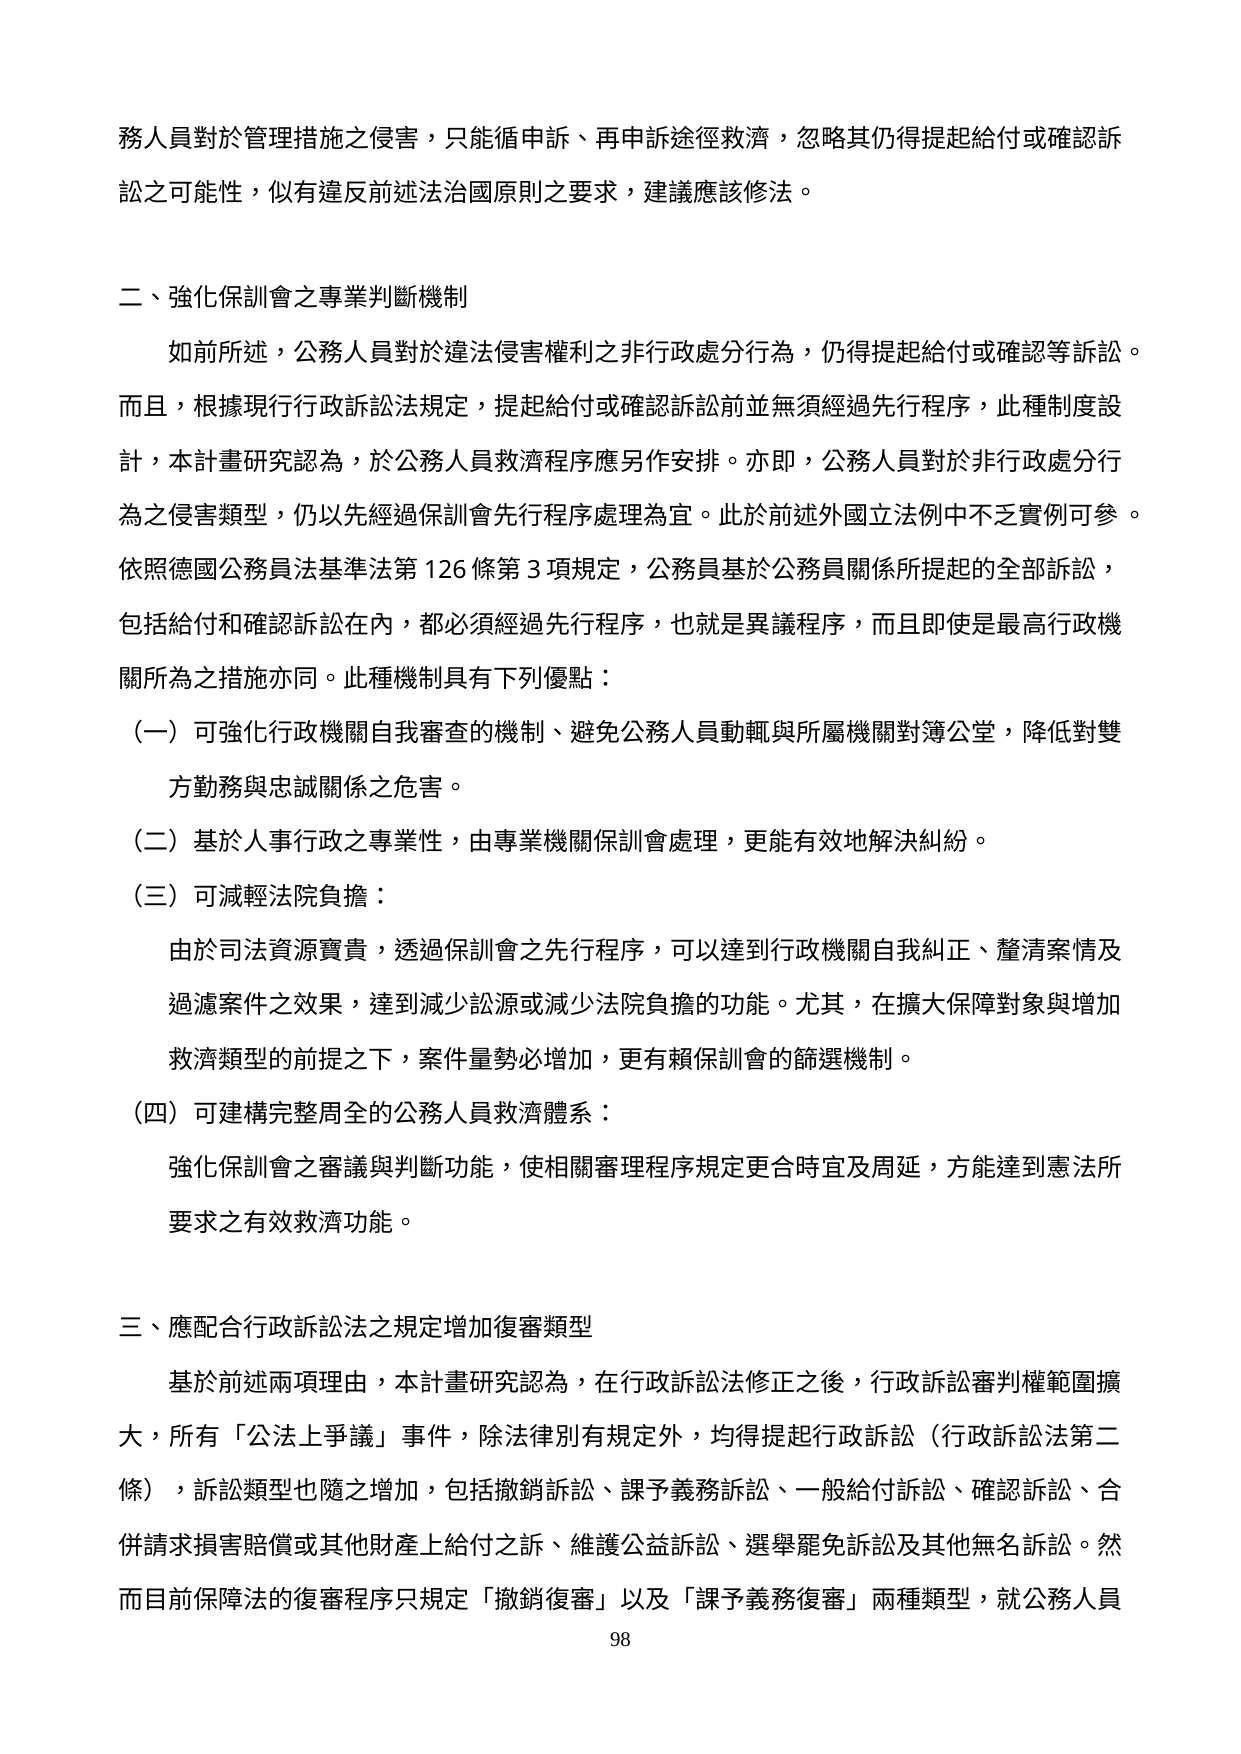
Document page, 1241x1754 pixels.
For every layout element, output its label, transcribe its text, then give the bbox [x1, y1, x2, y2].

text （三）可減輕法院負擔： [118, 876, 1122, 912]
text （二）基於人事行政之專業性，由專業機關保訓會處理，更能有效地解決糾紛。 [118, 822, 1122, 858]
text 務人員對於管理措施之侵害，只能循申訴、再申訴途徑救濟，忽略其仍得提起給付或確認訴訟之可能性，似有違反前述法治國原則之要求，建議應該修法。 [118, 118, 1122, 209]
text 三、應配合行政訴訟法之規定增加復審類型 [118, 1308, 1122, 1344]
text 強化保訓會之審議與判斷功能，使相關審理程序規定更合時宜及周延，方能達到憲法所要求之有效救濟功能。 [168, 1148, 1122, 1238]
text 二、強化保訓會之專業判斷機制 [118, 278, 1122, 314]
text 基於前述兩項理由，本計畫研究認為，在行政訴訟法修正之後，行政訴訟審判權範圍擴大，所有「公法上爭議」事件，除法律別有規定外，均得提起行政訴訟（行政訴訟法第二條），訴訟類型也隨之增加，包括撤銷訴訟、課予義務訴訟、一般給付訴訟、確認訴訟、合併請求損害賠償或其他財產上給付之訴、維護公益訴訟、選舉罷免訴訟及其他無名訴訟。然而目前保障法的復審程序只規定「撤銷復審」以及「課予義務復審」兩種類型，就公務人員 [118, 1362, 1122, 1616]
text （一）可強化行政機關自我審查的機制、避免公務人員動輒與所屬機關對簿公堂，降低對雙方勤務與忠誠關係之危害。 [118, 713, 1122, 803]
text 如前所述，公務人員對於違法侵害權利之非行政處分行為，仍得提起給付或確認等訴訟。而且，根據現行行政訴訟法規定，提起給付或確認訴訟前並無須經過先行程序，此種制度設計，本計畫研究認為，於公務人員救濟程序應另作安排。亦即，公務人員對於非行政處分行為之侵害類型，仍以先經過保訓會先行程序處理為宜。此於前述外國立法例中不乏實例可參。依照德國公務員法基準法第126條第3項規定，公務員基於公務員關係所提起的全部訴訟，包括給付和確認訴訟在內，都必須經過先行程序，也就是異議程序，而且即使是最高行政機關所為之措施亦同。此種機制具有下列優點： [118, 332, 1122, 695]
text 由於司法資源寶貴，透過保訓會之先行程序，可以達到行政機關自我糾正、釐清案情及過濾案件之效果，達到減少訟源或減少法院負擔的功能。尤其，在擴大保障對象與增加救濟類型的前提之下，案件量勢必增加，更有賴保訓會的篩選機制。 [168, 930, 1122, 1075]
text （四）可建構完整周全的公務人員救濟體系： [118, 1093, 1122, 1130]
